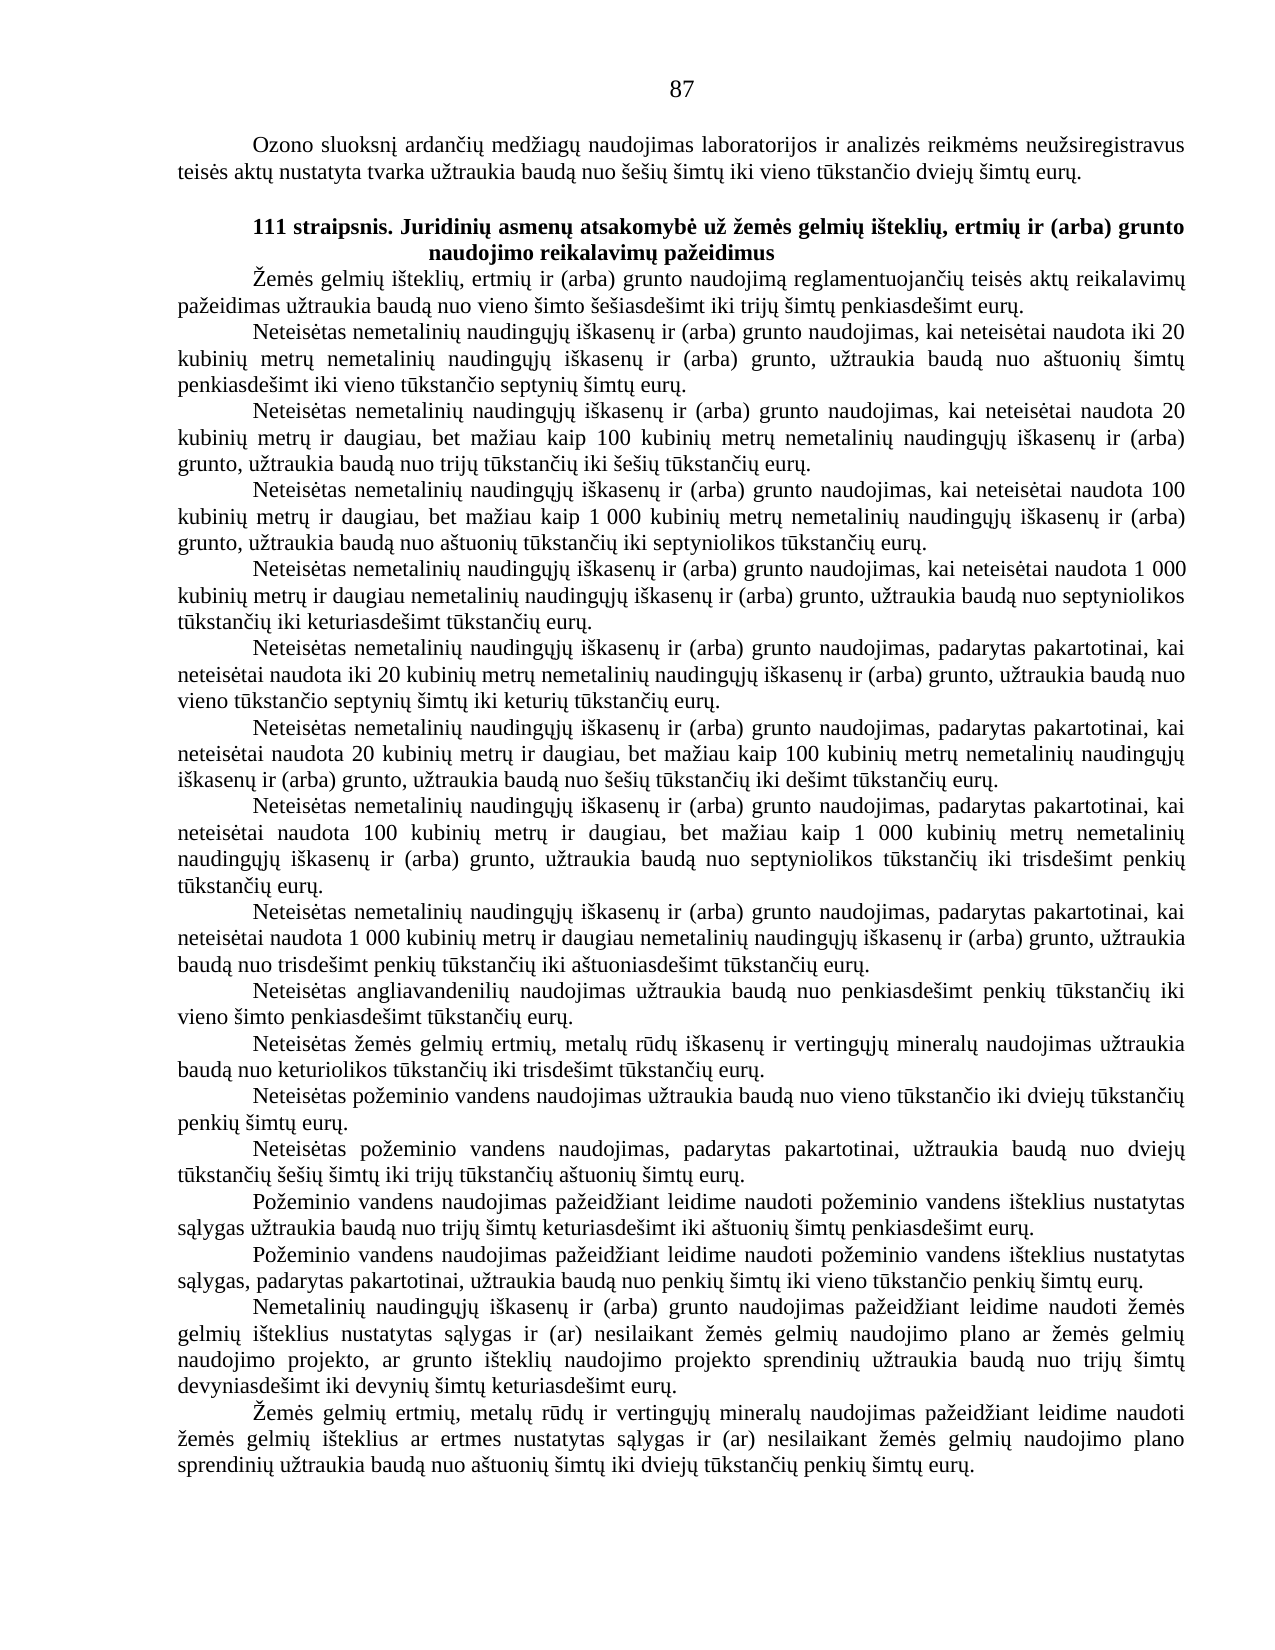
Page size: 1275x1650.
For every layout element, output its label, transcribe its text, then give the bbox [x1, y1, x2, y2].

text Neteisėtas nemetalinių naudingųjų iškasenų ir (arba) grunto naudojimas, padarytas pakartotinai, kai neteisėtai naudota 20 kubinių metrų ir daugiau, bet mažiau kaip 100 kubinių metrų nemetalinių naudingųjų iškasenų ir (arba) grunto, užtraukia baudą nuo šešių tūkstančių iki dešimt tūkstančių eurų. [177, 713, 1186, 793]
text Neteisėtas požeminio vandens naudojimas, padarytas pakartotinai, užtraukia baudą nuo dviejų tūkstančių šešių šimtų iki trijų tūkstančių aštuonių šimtų eurų. [177, 1135, 1186, 1188]
text Neteisėtas žemės gelmių ertmių, metalų rūdų iškasenų ir vertingųjų mineralų naudojimas užtraukia baudą nuo keturiolikos tūkstančių iki trisdešimt tūkstančių eurų. [177, 1030, 1186, 1082]
text Neteisėtas nemetalinių naudingųjų iškasenų ir (arba) grunto naudojimas, kai neteisėtai naudota 100 kubinių metrų ir daugiau, bet mažiau kaip 1 000 kubinių metrų nemetalinių naudingųjų iškasenų ir (arba) grunto, užtraukia baudą nuo aštuonių tūkstančių iki septyniolikos tūkstančių eurų. [177, 476, 1186, 555]
text Neteisėtas angliavandenilių naudojimas užtraukia baudą nuo penkiasdešimt penkių tūkstančių iki vieno šimto penkiasdešimt tūkstančių eurų. [177, 977, 1186, 1030]
text Neteisėtas nemetalinių naudingųjų iškasenų ir (arba) grunto naudojimas, padarytas pakartotinai, kai neteisėtai naudota 1 000 kubinių metrų ir daugiau nemetalinių naudingųjų iškasenų ir (arba) grunto, užtraukia baudą nuo trisdešimt penkių tūkstančių iki aštuoniasdešimt tūkstančių eurų. [177, 898, 1186, 977]
text Požeminio vandens naudojimas pažeidžiant leidime naudoti požeminio vandens išteklius nustatytas sąlygas, padarytas pakartotinai, užtraukia baudą nuo penkių šimtų iki vieno tūkstančio penkių šimtų eurų. [177, 1241, 1186, 1293]
text Žemės gelmių ertmių, metalų rūdų ir vertingųjų mineralų naudojimas pažeidžiant leidime naudoti žemės gelmių išteklius ar ertmes nustatytas sąlygas ir (ar) nesilaikant žemės gelmių naudojimo plano sprendinių užtraukia baudą nuo aštuonių šimtų iki dviejų tūkstančių penkių šimtų eurų. [177, 1399, 1186, 1478]
text Neteisėtas nemetalinių naudingųjų iškasenų ir (arba) grunto naudojimas, kai neteisėtai naudota iki 20 kubinių metrų nemetalinių naudingųjų iškasenų ir (arba) grunto, užtraukia baudą nuo aštuonių šimtų penkiasdešimt iki vieno tūkstančio septynių šimtų eurų. [177, 318, 1186, 397]
text Neteisėtas nemetalinių naudingųjų iškasenų ir (arba) grunto naudojimas, kai neteisėtai naudota 20 kubinių metrų ir daugiau, bet mažiau kaip 100 kubinių metrų nemetalinių naudingųjų iškasenų ir (arba) grunto, užtraukia baudą nuo trijų tūkstančių iki šešių tūkstančių eurų. [177, 397, 1186, 476]
text Ozono sluoksnį ardančių medžiagų naudojimas laboratorijos ir analizės reikmėms neužsiregistravus teisės aktų nustatyta tvarka užtraukia baudą nuo šešių šimtų iki vieno tūkstančio dviejų šimtų eurų. [177, 131, 1186, 184]
text Neteisėtas nemetalinių naudingųjų iškasenų ir (arba) grunto naudojimas, kai neteisėtai naudota 1 000 kubinių metrų ir daugiau nemetalinių naudingųjų iškasenų ir (arba) grunto, užtraukia baudą nuo septyniolikos tūkstančių iki keturiasdešimt tūkstančių eurų. [177, 555, 1186, 634]
text Neteisėtas požeminio vandens naudojimas užtraukia baudą nuo vieno tūkstančio iki dviejų tūkstančių penkių šimtų eurų. [177, 1082, 1186, 1135]
text Nemetalinių naudingųjų iškasenų ir (arba) grunto naudojimas pažeidžiant leidime naudoti žemės gelmių išteklius nustatytas sąlygas ir (ar) nesilaikant žemės gelmių naudojimo plano ar žemės gelmių naudojimo projekto, ar grunto išteklių naudojimo projekto sprendinių užtraukia baudą nuo trijų šimtų devyniasdešimt iki devynių šimtų keturiasdešimt eurų. [177, 1293, 1186, 1399]
text Neteisėtas nemetalinių naudingųjų iškasenų ir (arba) grunto naudojimas, padarytas pakartotinai, kai neteisėtai naudota 100 kubinių metrų ir daugiau, bet mažiau kaip 1 000 kubinių metrų nemetalinių naudingųjų iškasenų ir (arba) grunto, užtraukia baudą nuo septyniolikos tūkstančių iki trisdešimt penkių tūkstančių eurų. [177, 793, 1186, 898]
text Žemės gelmių išteklių, ertmių ir (arba) grunto naudojimą reglamentuojančių teisės aktų reikalavimų pažeidimas užtraukia baudą nuo vieno šimto šešiasdešimt iki trijų šimtų penkiasdešimt eurų. [177, 266, 1186, 318]
text 111 straipsnis. Juridinių asmenų atsakomybė už žemės gelmių išteklių, ertmių ir (arba) grunto naudojimo reikalavimų pažeidimus [252, 213, 1186, 266]
text Neteisėtas nemetalinių naudingųjų iškasenų ir (arba) grunto naudojimas, padarytas pakartotinai, kai neteisėtai naudota iki 20 kubinių metrų nemetalinių naudingųjų iškasenų ir (arba) grunto, užtraukia baudą nuo vieno tūkstančio septynių šimtų iki keturių tūkstančių eurų. [177, 634, 1186, 713]
text Požeminio vandens naudojimas pažeidžiant leidime naudoti požeminio vandens išteklius nustatytas sąlygas užtraukia baudą nuo trijų šimtų keturiasdešimt iki aštuonių šimtų penkiasdešimt eurų. [177, 1188, 1186, 1241]
